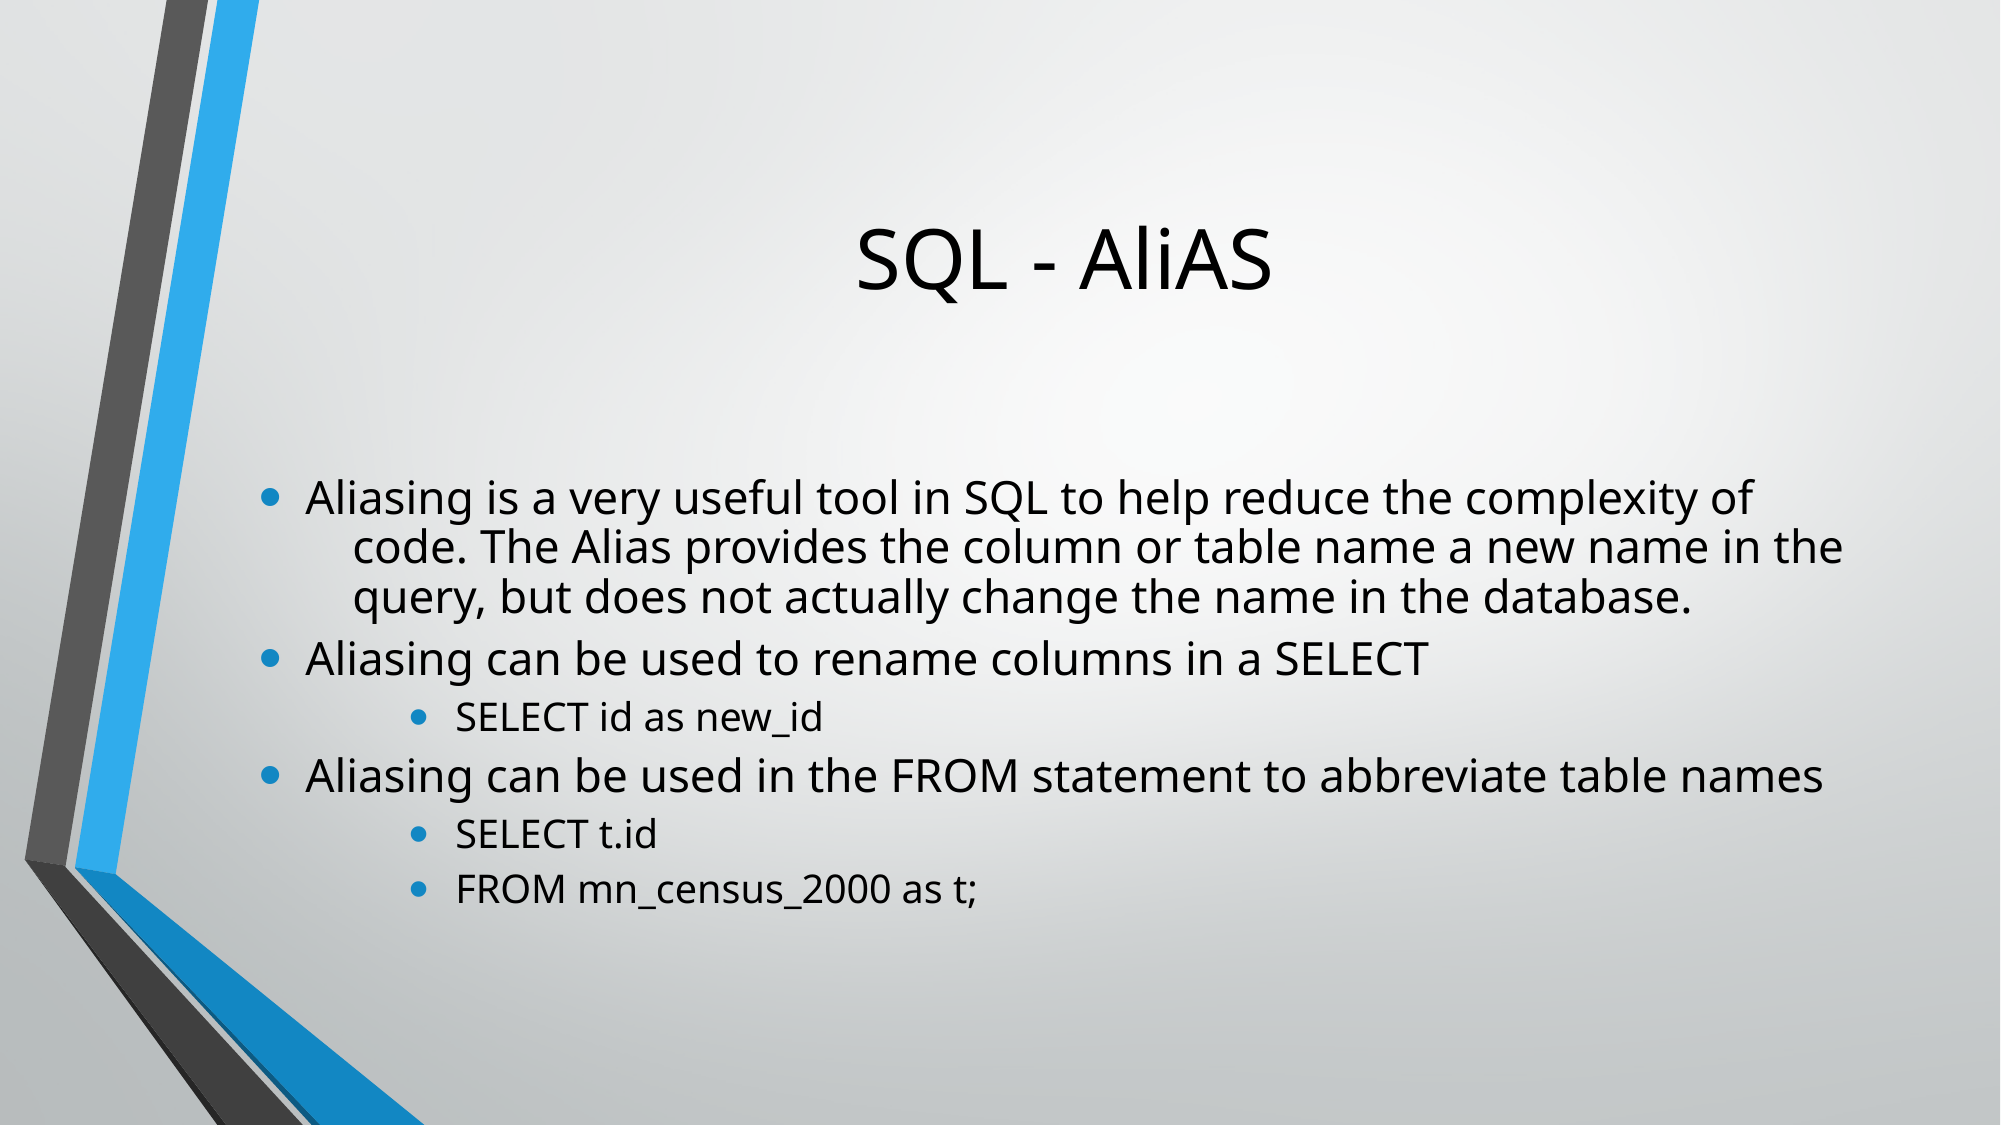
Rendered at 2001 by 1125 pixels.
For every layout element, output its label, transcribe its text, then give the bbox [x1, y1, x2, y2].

title SQL - AliAS [243, 112, 1887, 400]
list Aliasing is a very useful tool in SQL to help reduce the complexity of code. The Alias provides the column or table name a new name in the query, but does not actually change the name in the database. Aliasing can be used to rename columns in a SELECT SELECT id as new_id Aliasing can be used in the FROM statement to abbreviate table names SELECT t.id FROM mn_census_2000 as t; [243, 437, 1887, 950]
